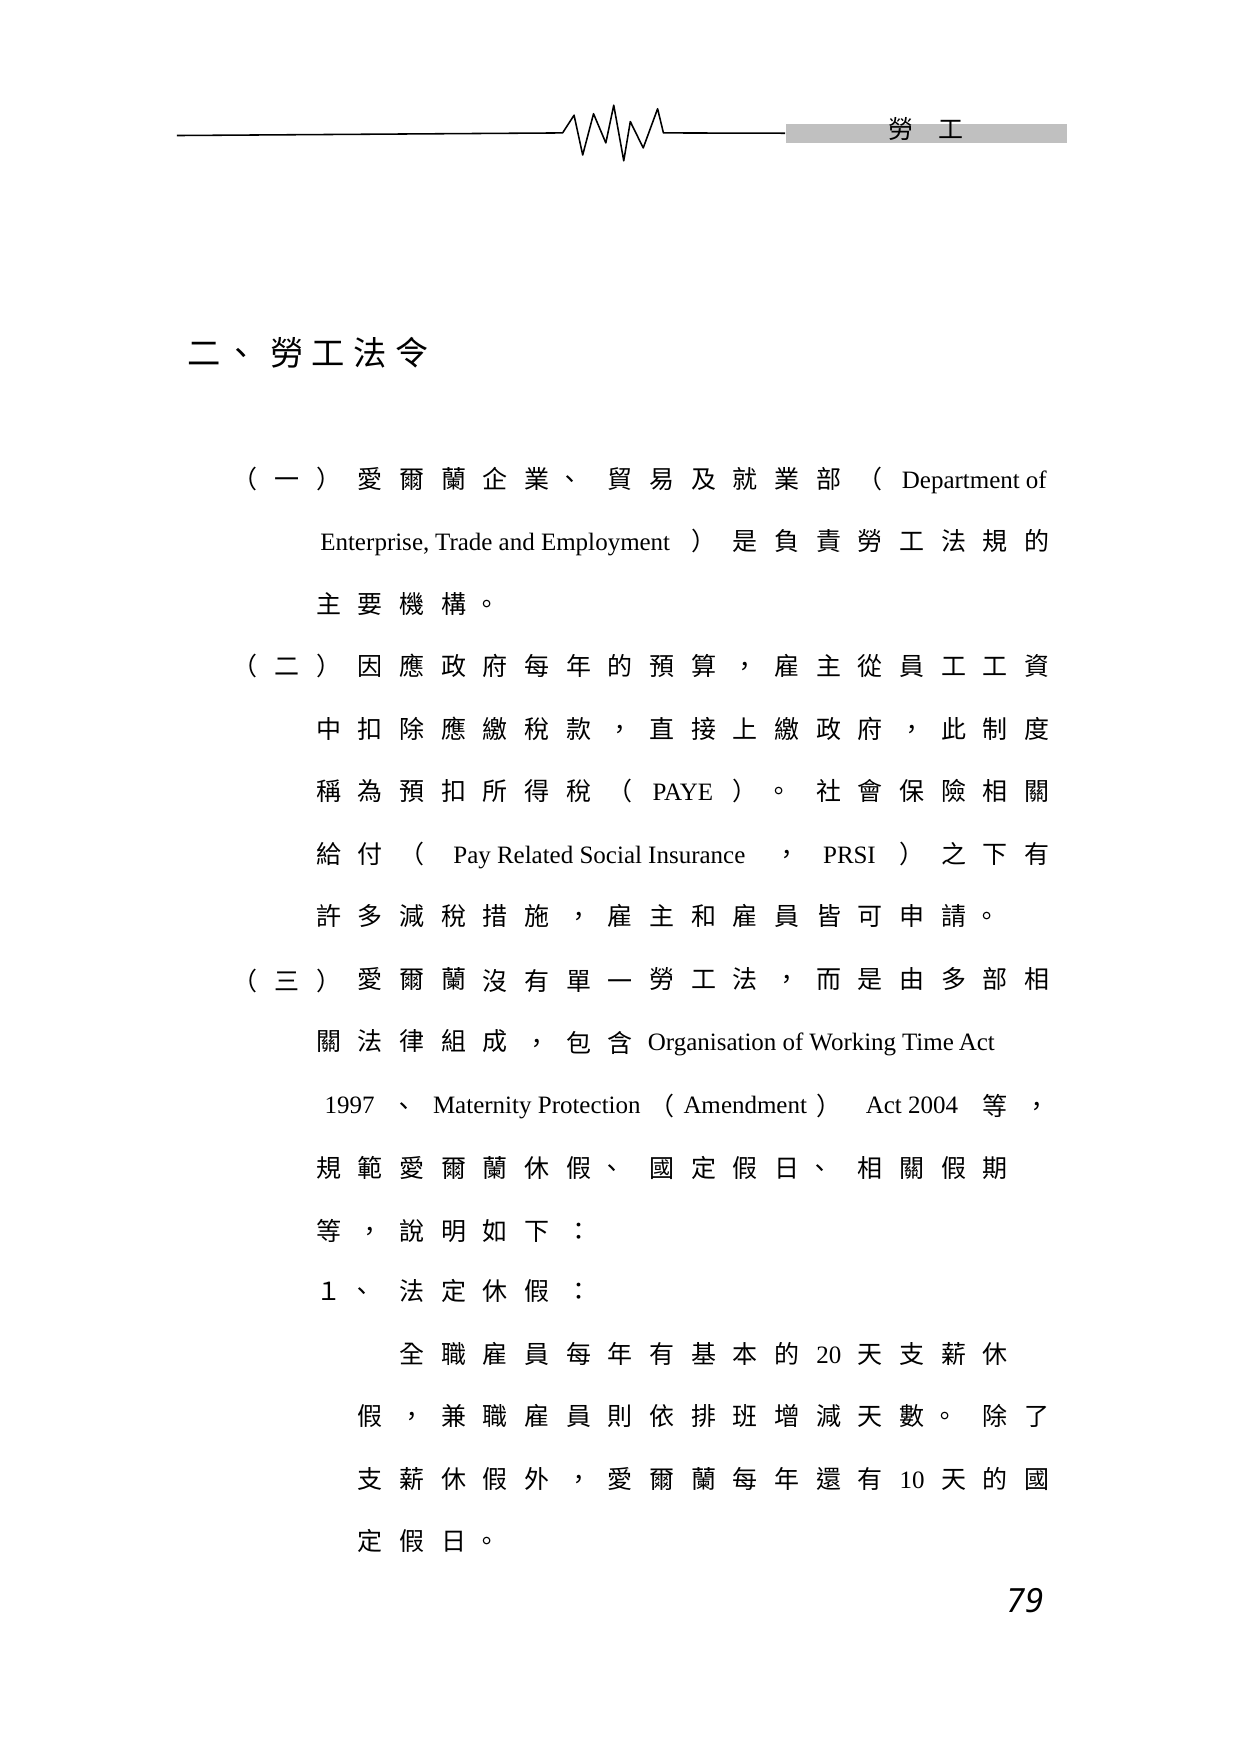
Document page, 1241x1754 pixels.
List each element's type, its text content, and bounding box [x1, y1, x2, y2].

text 二、勞工法令 [183, 313, 1058, 375]
text （一）愛爾蘭企業、貿易及就業部（Department of Enterprise, Trade and Employment）是負責勞工法規的主要機構。 [207, 438, 1058, 625]
text １、法定休假： [281, 1250, 1058, 1313]
text 全職雇員每年有基本的20天支薪休假，兼職雇員則依排班增減天數。除了支薪休假外，愛爾蘭每年還有10天的國定假日。 [330, 1313, 1058, 1563]
text （三）愛爾蘭沒有單一勞工法，而是由多部相關法律組成，包含Organisation of Working Time Act 1997、Maternity Protection（Amendment）Act 2004等，規範愛爾蘭休假、國定假日、相關假期等，說明如下： [207, 938, 1058, 1250]
text （二）因應政府每年的預算，雇主從員工工資中扣除應繳稅款，直接上繳政府，此制度稱為預扣所得稅（PAYE）。社會保險相關給付（Pay Related Social Insurance，PRSI）之下有許多減稅措施，雇主和雇員皆可申請。 [207, 625, 1058, 938]
